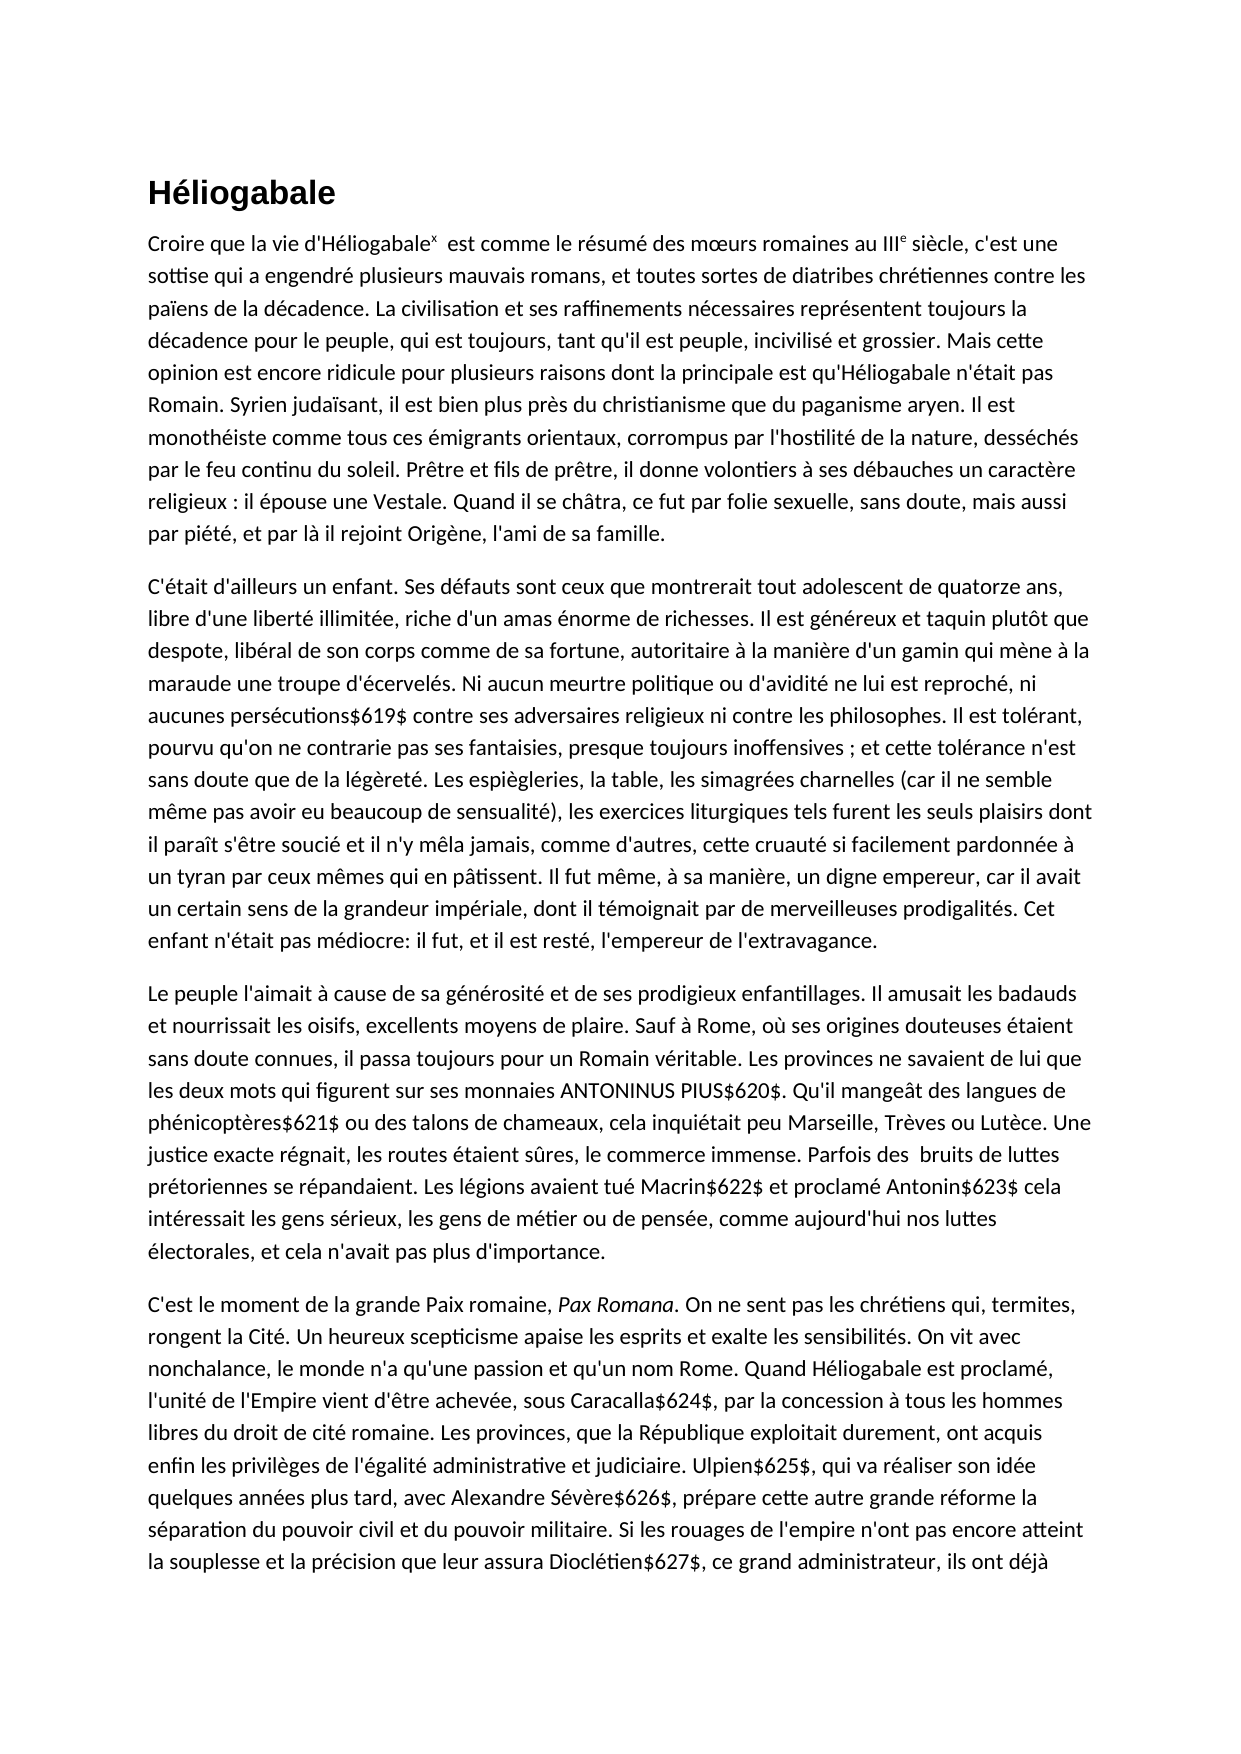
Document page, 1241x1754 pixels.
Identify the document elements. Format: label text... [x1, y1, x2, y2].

text Le peuple l'aimait à cause de sa générosité et de ses prodigieux enfantillages. Il amusait les badauds et nourrissait les oisifs, excellents moyens de plaire. Sauf à Rome, où ses origines douteuses étaient sans doute connues, il passa toujours pour un Romain véritable. Les provinces ne savaient de lui que les deux mots qui figurent sur ses monnaies ANTONINUS PIUS$620$. Qu'il mangeât des langues de phénicoptères$621$ ou des talons de chameaux, cela inquiétait peu Marseille, Trèves ou Lutèce. Une justice exacte régnait, les routes étaient sûres, le commerce immense. Parfois des bruits de luttes prétoriennes se répandaient. Les légions avaient tué Macrin$622$ et proclamé Antonin$623$ cela intéressait les gens sérieux, les gens de métier ou de pensée, comme aujourd'hui nos luttes électorales, et cela n'avait pas plus d'importance. [148, 979, 1093, 1265]
subtitle Héliogabale [148, 173, 1093, 211]
text C'est le moment de la grande Paix romaine, Pax Romana. On ne sent pas les chrétiens qui, termites, rongent la Cité. Un heureux scepticisme apaise les esprits et exalte les sensibilités. On vit avec nonchalance, le monde n'a qu'une passion et qu'un nom Rome. Quand Héliogabale est proclamé, l'unité de l'Empire vient d'être achevée, sous Caracalla$624$, par la concession à tous les hommes libres du droit de cité romaine. Les provinces, que la République exploitait durement, ont acquis enfin les privilèges de l'égalité administrative et judiciaire. Ulpien$625$, qui va réaliser son idée quelques années plus tard, avec Alexandre Sévère$626$, prépare cette autre grande réforme la séparation du pouvoir civil et du pouvoir militaire. Si les rouages de l'empire n'ont pas encore atteint la souplesse et la précision que leur assura Dioclétien$627$, ce grand administrateur, ils ont déjà [148, 1290, 1093, 1575]
text C'était d'ailleurs un enfant. Ses défauts sont ceux que montrerait tout adolescent de quatorze ans, libre d'une liberté illimitée, riche d'un amas énorme de richesses. Il est généreux et taquin plutôt que despote, libéral de son corps comme de sa fortune, autoritaire à la manière d'un gamin qui mène à la maraude une troupe d'écervelés. Ni aucun meurtre politique ou d'avidité ne lui est reproché, ni aucunes persécutions$619$ contre ses adversaires religieux ni contre les philosophes. Il est tolérant, pourvu qu'on ne contrarie pas ses fantaisies, presque toujours inoffensives ; et cette tolérance n'est sans doute que de la légèreté. Les espiègleries, la table, les simagrées charnelles (car il ne semble même pas avoir eu beaucoup de sensualité), les exercices liturgiques tels furent les seuls plaisirs dont il paraît s'être soucié et il n'y mêla jamais, comme d'autres, cette cruauté si facilement pardonnée à un tyran par ceux mêmes qui en pâtissent. Il fut même, à sa manière, un digne empereur, car il avait un certain sens de la grandeur impériale, dont il témoignait par de merveilleuses prodigalités. Cet enfant n'était pas médiocre: il fut, et il est resté, l'empereur de l'extravagance. [148, 572, 1093, 954]
text Croire que la vie d'Héliogabale est comme le résumé des mœurs romaines au IIIe siècle, c'est une sottise qui a engendré plusieurs mauvais romans, et toutes sortes de diatribes chrétiennes contre les païens de la décadence. La civilisation et ses raffinements nécessaires représentent toujours la décadence pour le peuple, qui est toujours, tant qu'il est peuple, incivilisé et grossier. Mais cette opinion est encore ridicule pour plusieurs raisons dont la principale est qu'Héliogabale n'était pas Romain. Syrien judaïsant, il est bien plus près du christianisme que du paganisme aryen. Il est monothéiste comme tous ces émigrants orientaux, corrompus par l'hostilité de la nature, desséchés par le feu continu du soleil. Prêtre et fils de prêtre, il donne volontiers à ses débauches un caractère religieux : il épouse une Vestale. Quand il se châtra, ce fut par folie sexuelle, sans doute, mais aussi par piété, et par là il rejoint Origène, l'ami de sa famille. [148, 229, 1093, 547]
